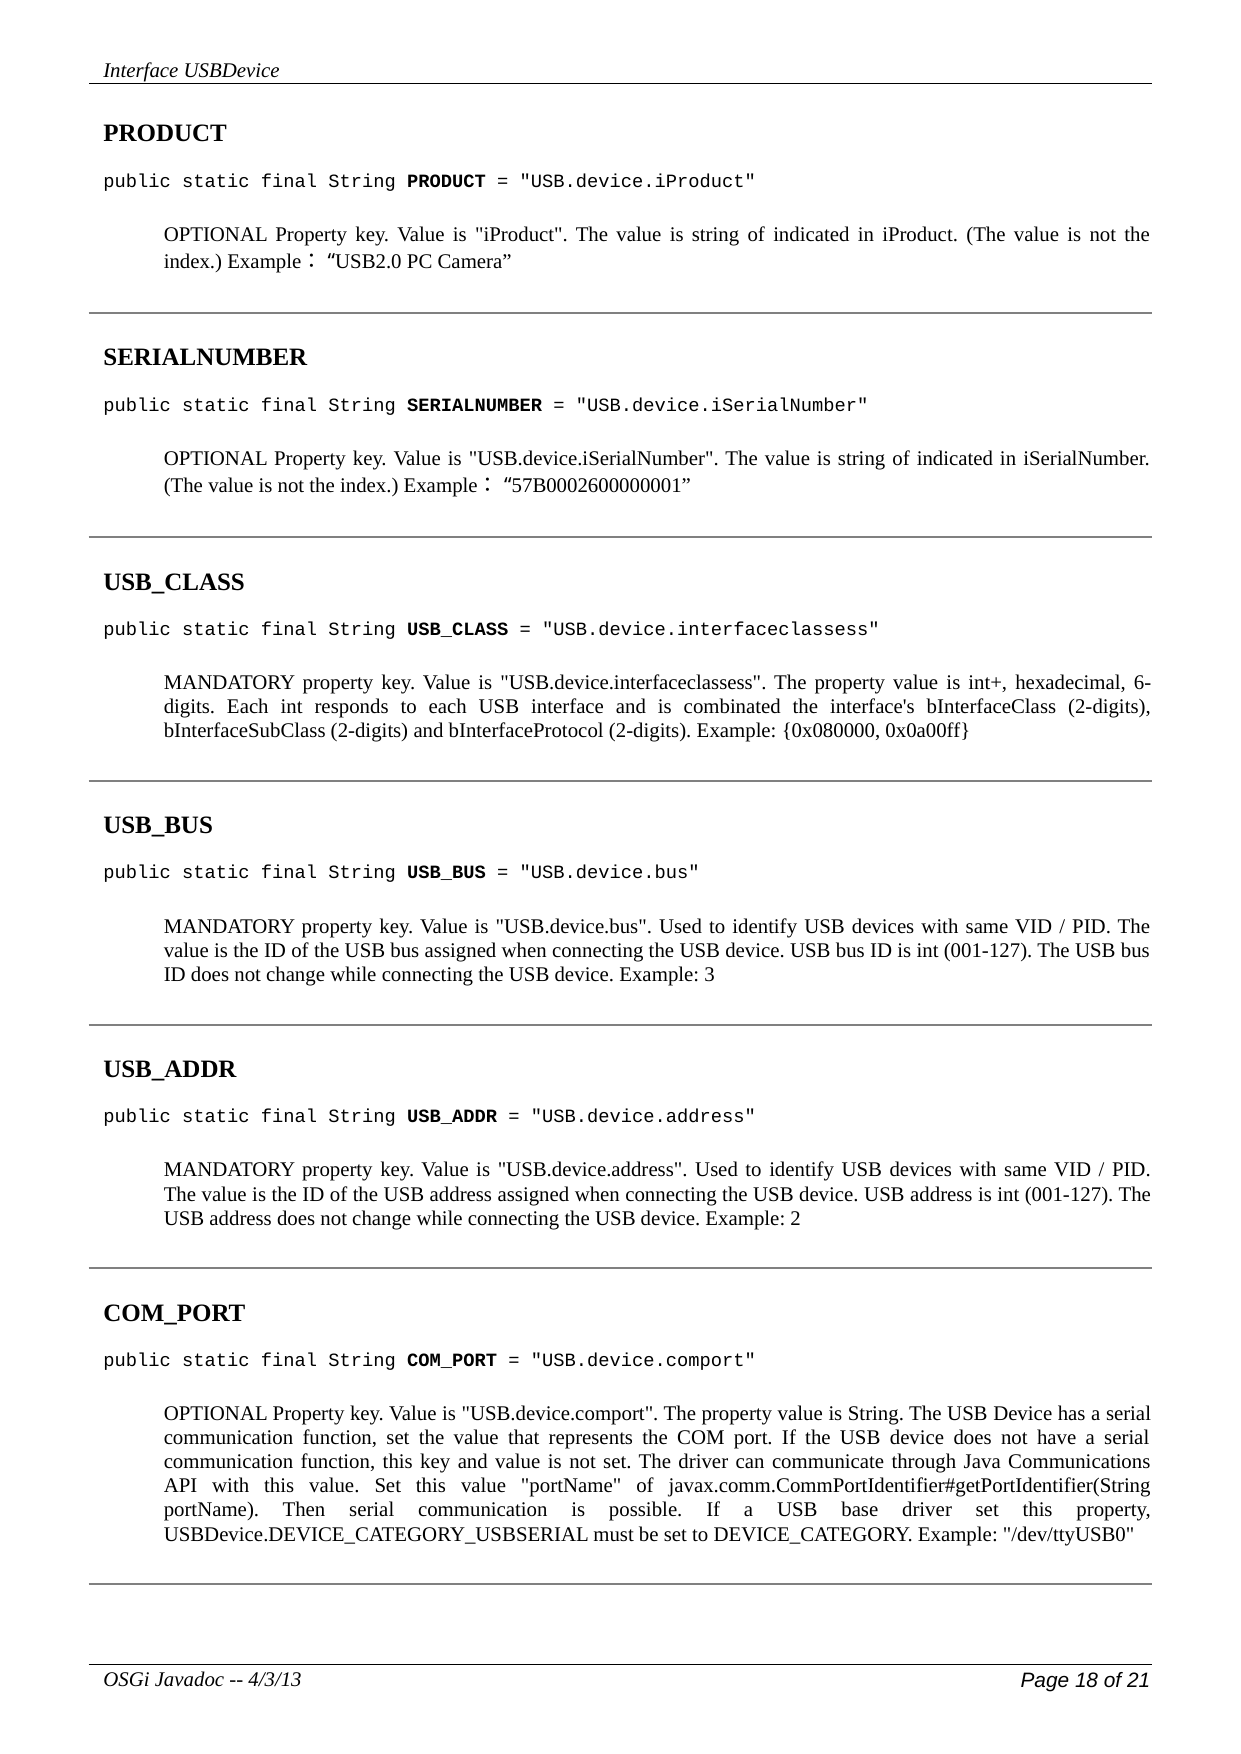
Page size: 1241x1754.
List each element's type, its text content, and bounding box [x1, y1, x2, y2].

text public static final String PRODUCT = "USB.device.iProduct" [88, 171, 1152, 193]
text public static final String USB_BUS = "USB.device.bus" [88, 863, 1152, 884]
subtitle USB_CLASS [88, 567, 1152, 595]
text MANDATORY property key. Value is "USB.device.address". Used to identify USB devices with same VID / PID. The value is the ID of the USB address assigned when connecting the USB device. USB address is int (001-127). The USB address does not change while connecting the USB device. Example: 2 [163, 1157, 1152, 1229]
text public static final String USB_ADDR = "USB.device.address" [88, 1107, 1152, 1128]
subtitle SERIALNUMBER [88, 342, 1152, 371]
text OPTIONAL Property key. Value is "USB.device.comport". The property value is String. The USB Device has a serial communication function, set the value that represents the COM port. If the USB device does not have a serial communication function, this key and value is not set. The driver can communicate through Java Communications API with this value. Set this value "portName" of javax.comm.CommPortIdentifier#getPortIdentifier(String portName). Then serial communication is possible. If a USB base driver set this property, USBDevice.DEVICE_CATEGORY_USBSERIAL must be set to DEVICE_CATEGORY. Example: "/dev/ttyUSB0" [163, 1401, 1152, 1546]
text public static final String SERIALNUMBER = "USB.device.iSerialNumber" [88, 395, 1152, 417]
subtitle PRODUCT [88, 118, 1152, 147]
subtitle COM_PORT [88, 1298, 1152, 1327]
subtitle USB_BUS [88, 810, 1152, 839]
text OPTIONAL Property key. Value is "iProduct". The value is string of indicated in iProduct. (The value is not the index.) Example： “USB2.0 PC Camera” [163, 222, 1152, 274]
subtitle USB_ADDR [88, 1054, 1152, 1083]
text OPTIONAL Property key. Value is "USB.device.iSerialNumber". The value is string of indicated in iSerialNumber. (The value is not the index.) Example： “57B0002600000001” [163, 446, 1152, 498]
text MANDATORY property key. Value is "USB.device.interfaceclassess". The property value is int+, hexadecimal, 6-digits. Each int responds to each USB interface and is combinated the interface's bInterfaceClass (2-digits), bInterfaceSubClass (2-digits) and bInterfaceProtocol (2-digits). Example: {0x080000, 0x0a00ff} [163, 670, 1152, 742]
text public static final String COM_PORT = "USB.device.comport" [88, 1351, 1152, 1372]
text MANDATORY property key. Value is "USB.device.bus". Used to identify USB devices with same VID / PID. The value is the ID of the USB bus assigned when connecting the USB device. USB bus ID is int (001-127). The USB bus ID does not change while connecting the USB device. Example: 3 [163, 914, 1152, 986]
text public static final String USB_CLASS = "USB.device.interfaceclassess" [88, 619, 1152, 641]
